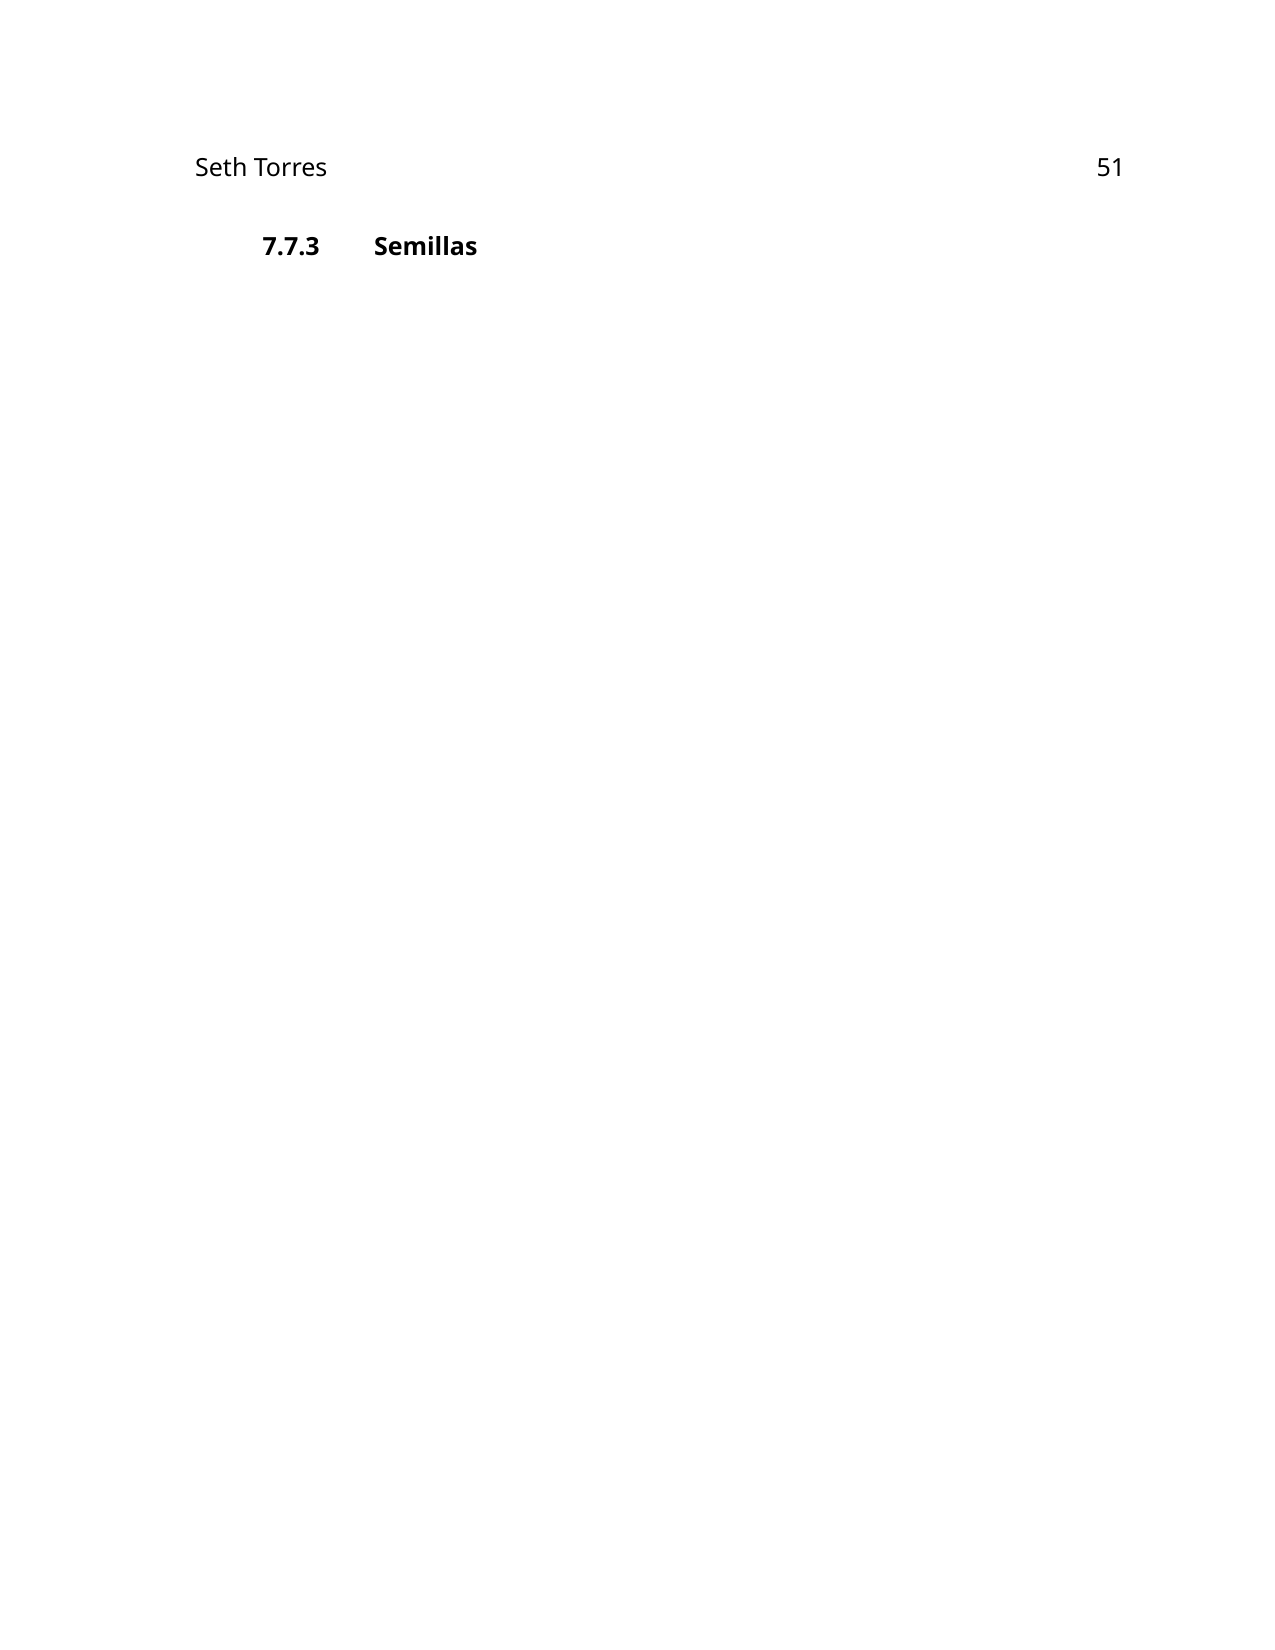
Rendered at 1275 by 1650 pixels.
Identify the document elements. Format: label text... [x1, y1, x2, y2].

subtitle Semillas [262, 228, 1125, 262]
